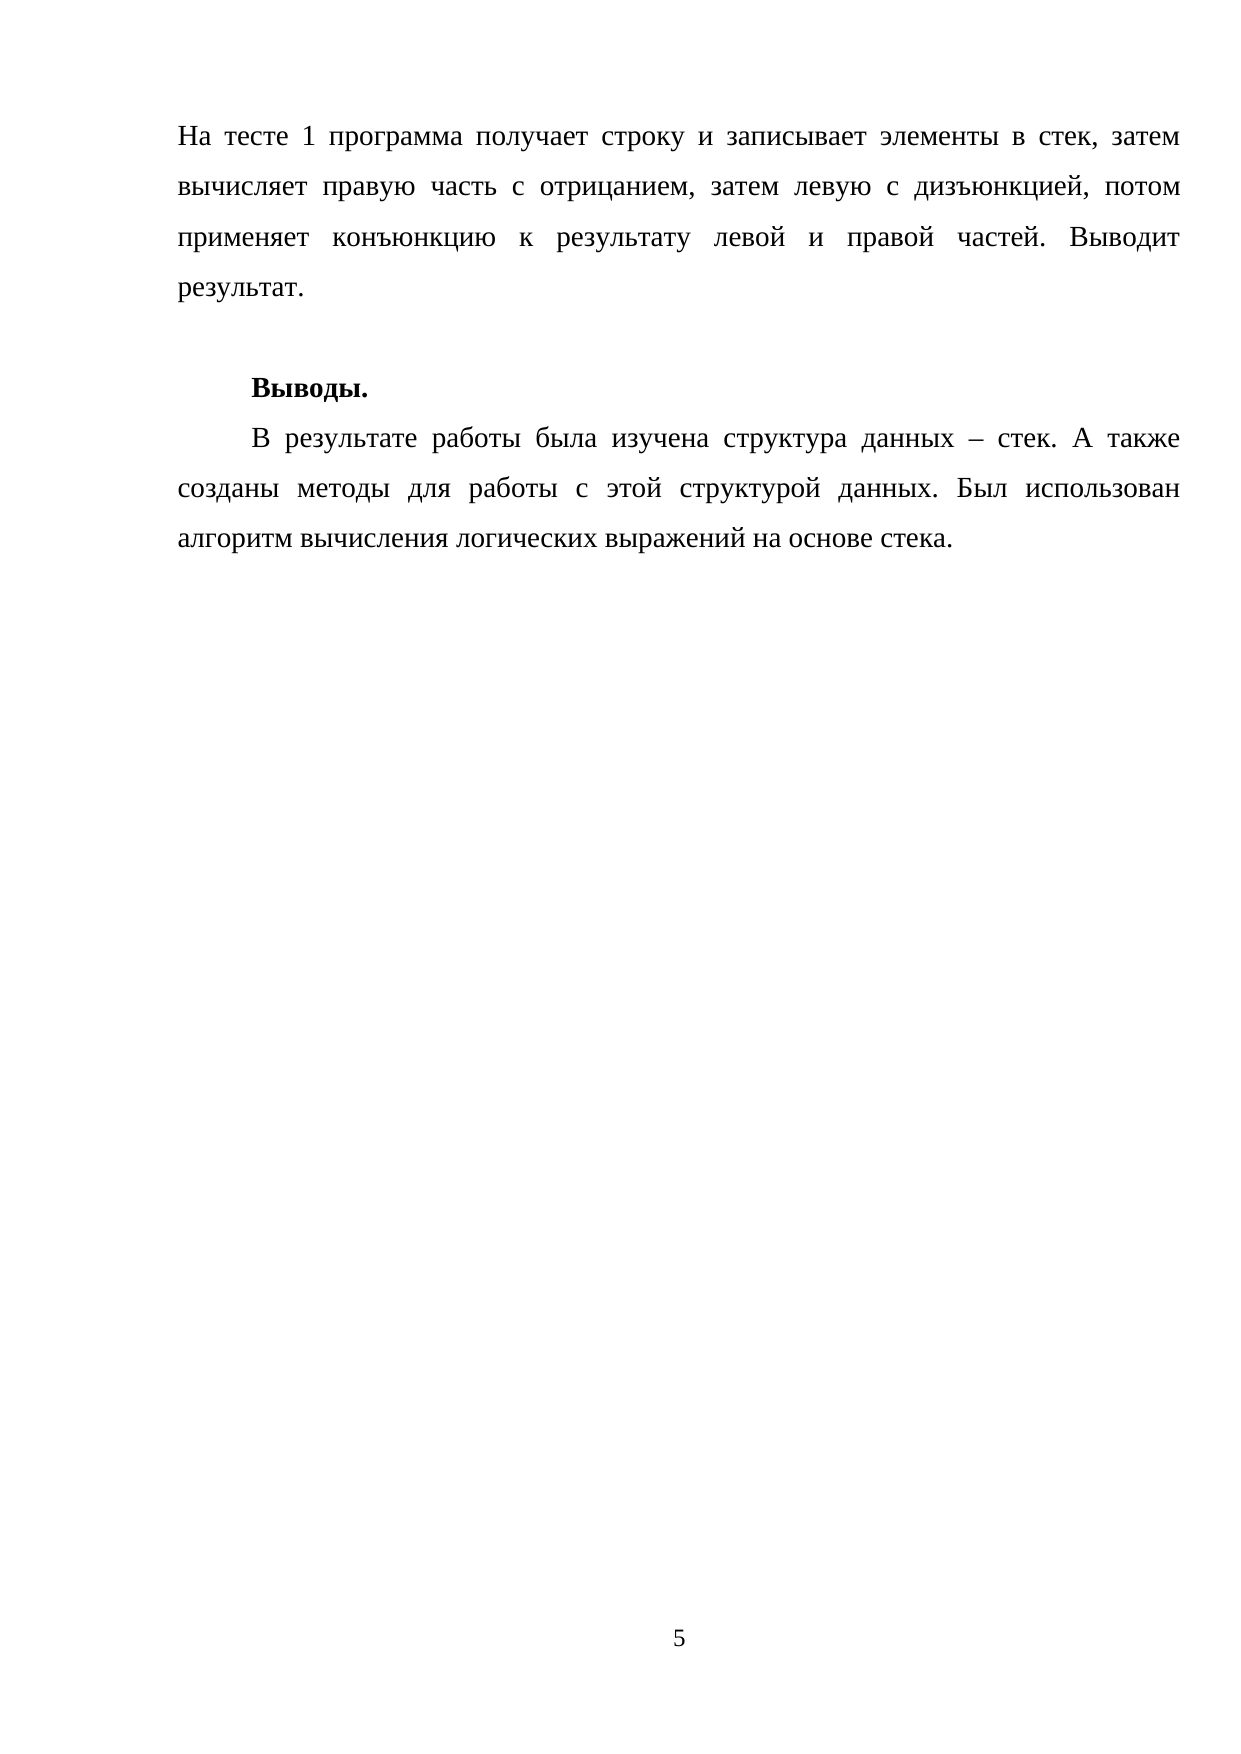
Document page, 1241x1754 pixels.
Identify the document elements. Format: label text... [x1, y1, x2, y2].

text В результате работы была изучена структура данных – стек. А также созданы методы для работы с этой структурой данных. Был использован алгоритм вычисления логических выражений на основе стека. [177, 420, 1181, 554]
text Выводы. [177, 370, 1181, 403]
text На тесте 1 программа получает строку и записывает элементы в стек, затем вычисляет правую часть с отрицанием, затем левую с дизъюнкцией, потом применяет конъюнкцию к результату левой и правой частей. Выводит результат. [177, 118, 1181, 303]
